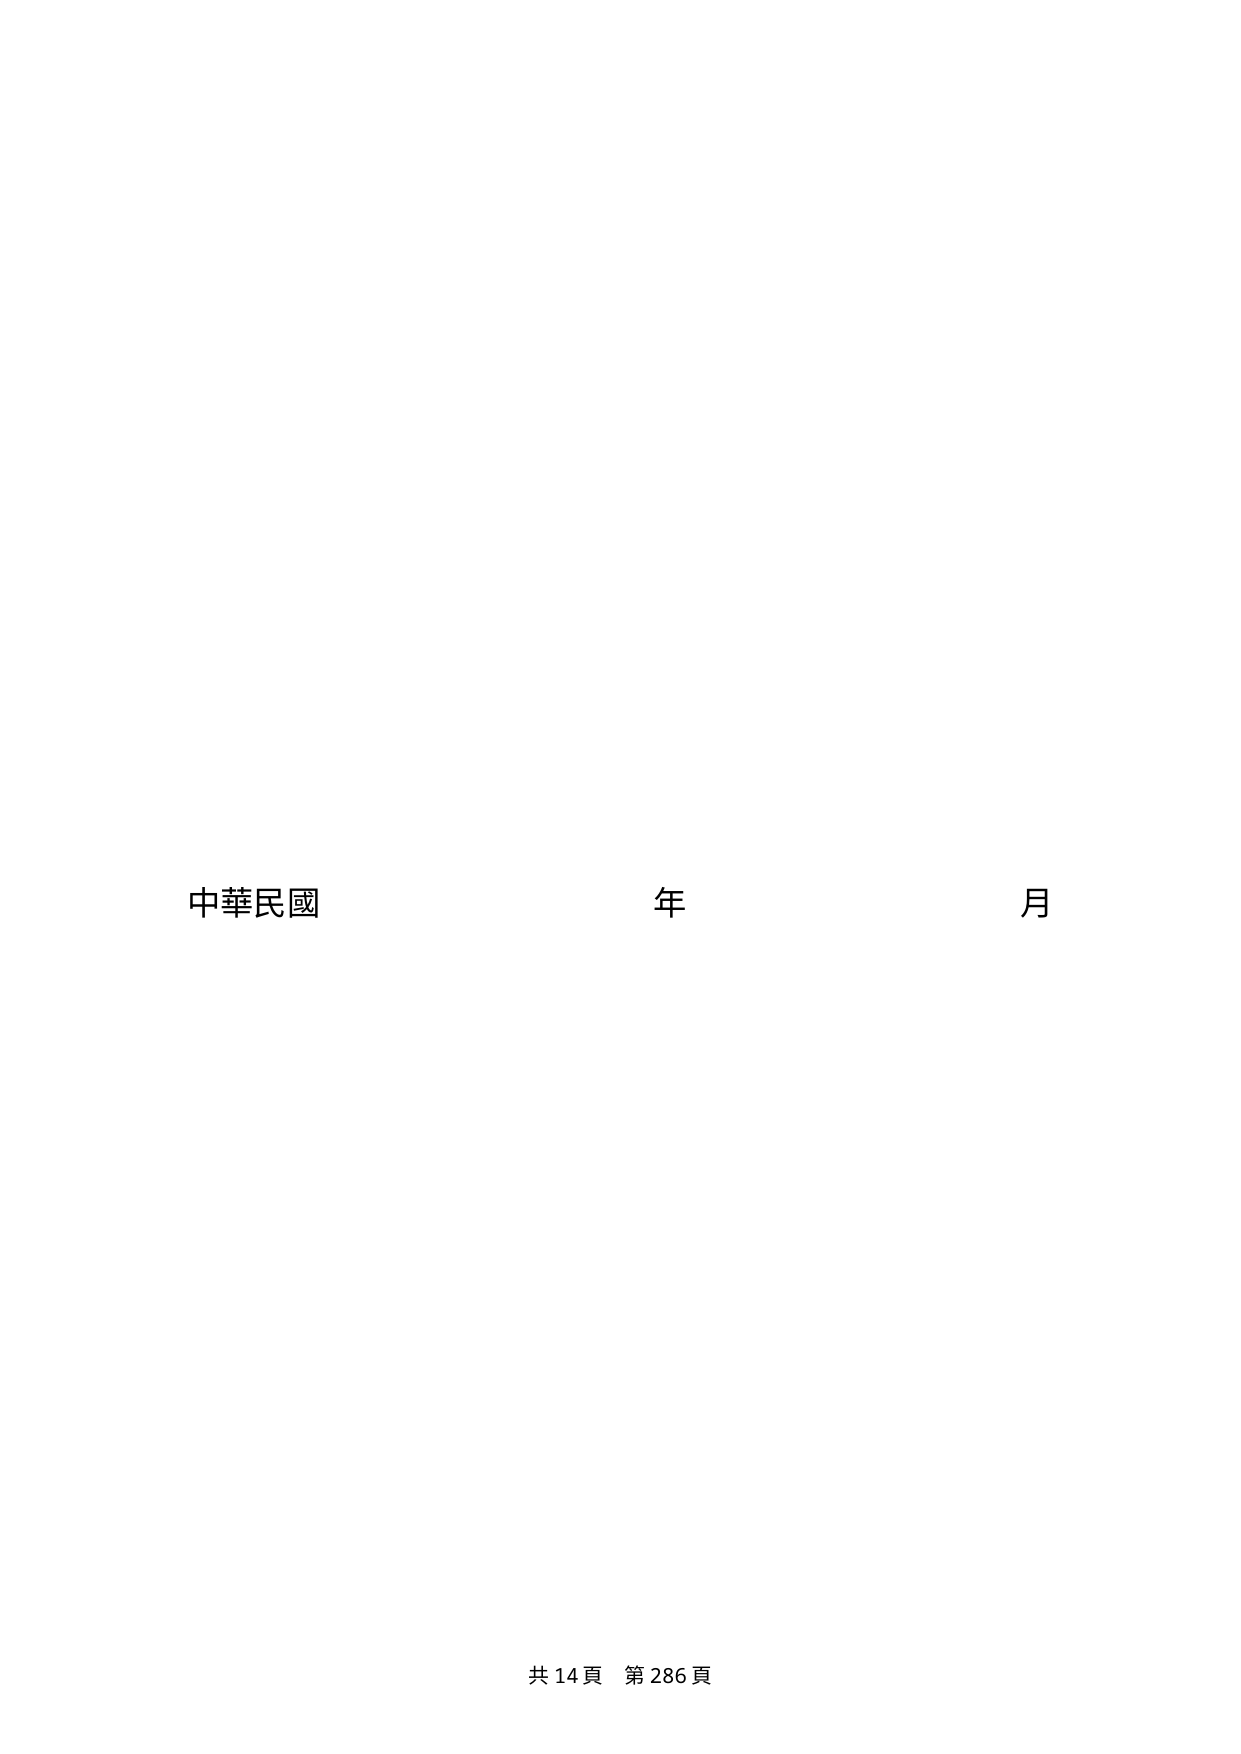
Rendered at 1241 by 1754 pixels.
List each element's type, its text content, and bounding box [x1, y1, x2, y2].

text 中華民國 年 月 [118, 859, 1122, 922]
